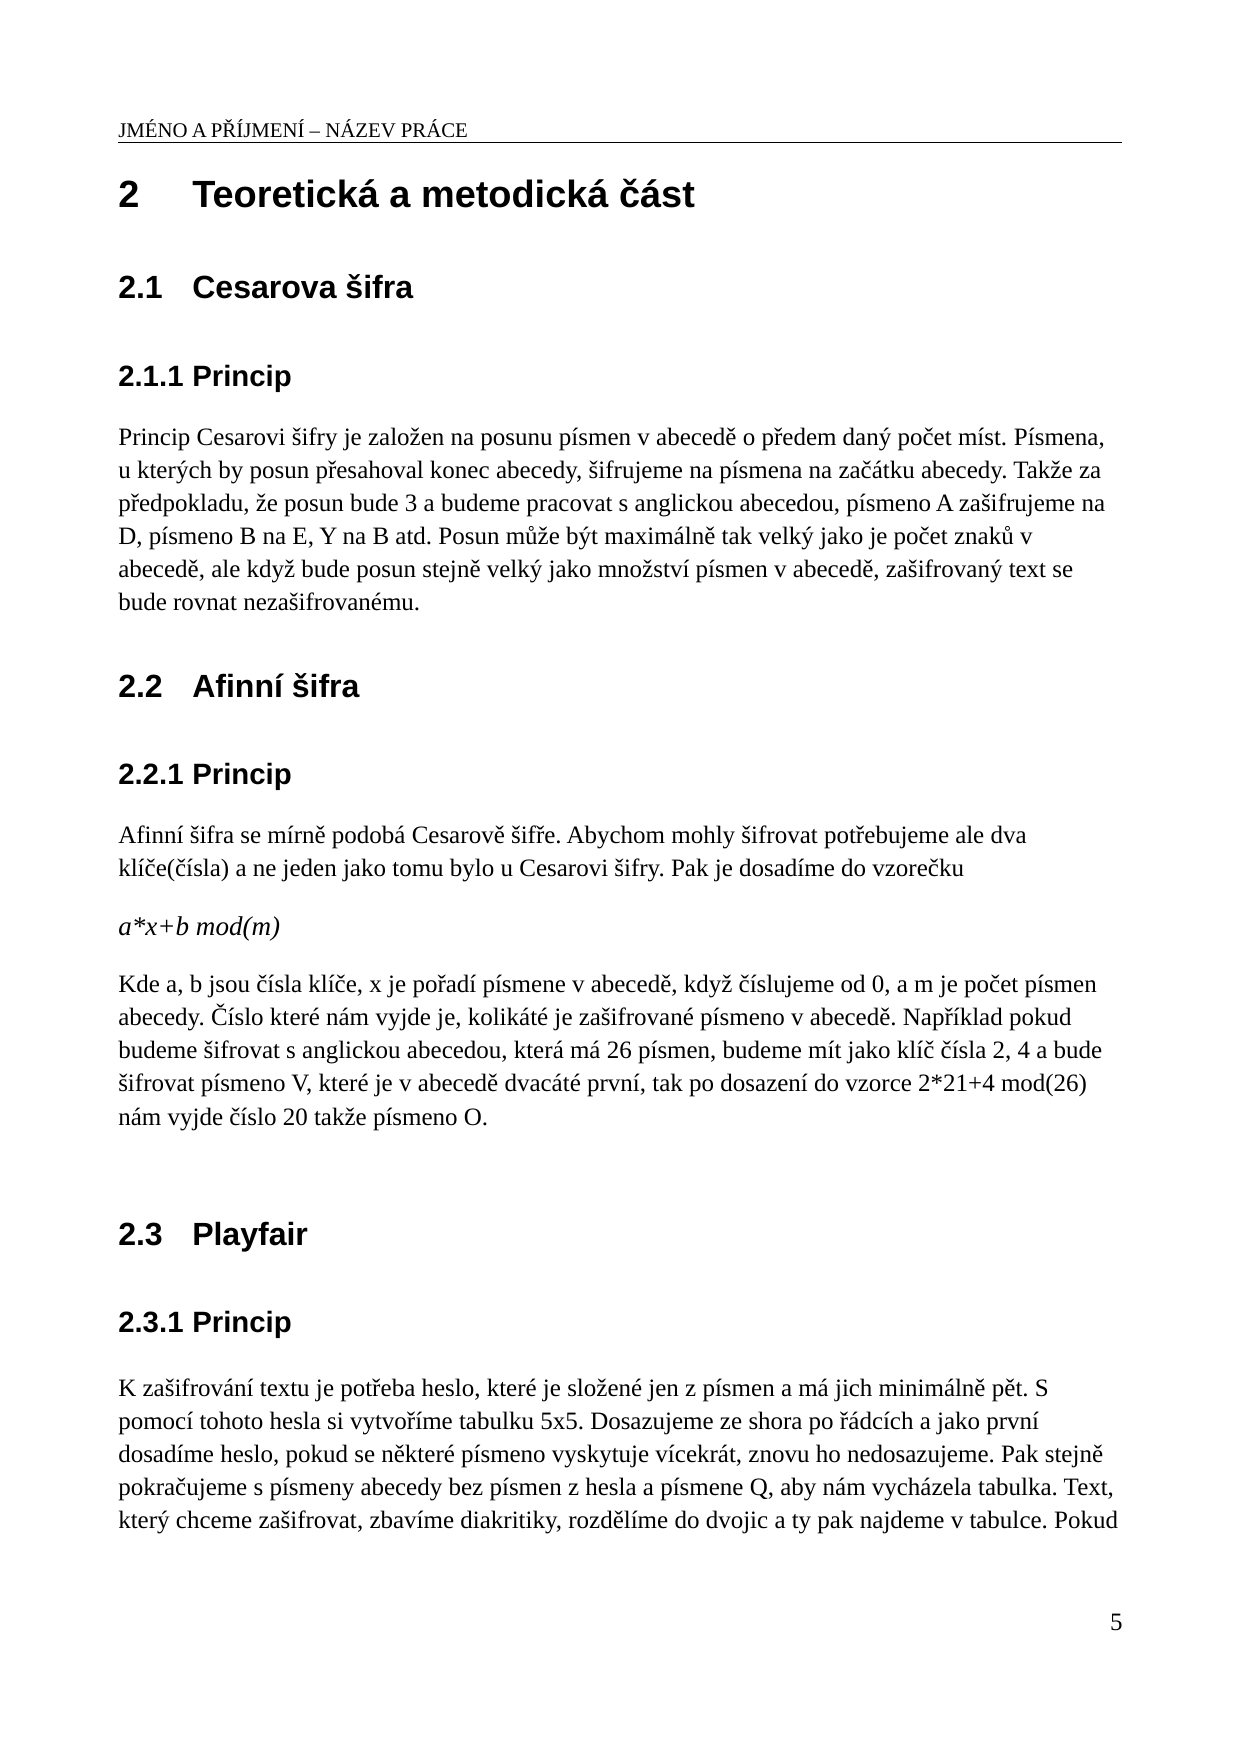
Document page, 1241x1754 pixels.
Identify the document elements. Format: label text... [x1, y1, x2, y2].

subtitle Afinní šifra [118, 667, 1122, 704]
subtitle Princip [118, 1305, 1122, 1339]
subtitle Teoretická a metodická část [118, 172, 1122, 215]
subtitle Playfair [118, 1215, 1122, 1252]
text Princip Cesarovi šifry je založen na posunu písmen v abecedě o předem daný počet míst. Písmena, u kterých by posun přesahoval konec abecedy, šifrujeme na písmena na začátku abecedy. Takže za předpokladu, že posun bude 3 a budeme pracovat s anglickou abecedou, písmeno A zašifrujeme na D, písmeno B na E, Y na B atd. Posun může být maximálně tak velký jako je počet znaků v abecedě, ale když bude posun stejně velký jako množství písmen v abecedě, zašifrovaný text se bude rovnat nezašifrovanému. [118, 422, 1122, 616]
text a*x+b mod(m) [118, 910, 1122, 941]
text Afinní šifra se mírně podobá Cesarově šifře. Abychom mohly šifrovat potřebujeme ale dva klíče(čísla) a ne jeden jako tomu bylo u Cesarovi šifry. Pak je dosadíme do vzorečku [118, 820, 1122, 882]
subtitle Princip [118, 757, 1122, 791]
text K zašifrování textu je potřeba heslo, které je složené jen z písmen a má jich minimálně pět. S pomocí tohoto hesla si vytvoříme tabulku 5x5. Dosazujeme ze shora po řádcích a jako první dosadíme heslo, pokud se některé písmeno vyskytuje vícekrát, znovu ho nedosazujeme. Pak stejně pokračujeme s písmeny abecedy bez písmen z hesla a písmene Q, aby nám vycházela tabulka. Text, který chceme zašifrovat, zbavíme diakritiky, rozdělíme do dvojic a ty pak najdeme v tabulce. Pokud [118, 1373, 1122, 1534]
text Kde a, b jsou čísla klíče, x je pořadí písmene v abecedě, když číslujeme od 0, a m je počet písmen abecedy. Číslo které nám vyjde je, kolikáté je zašifrované písmeno v abecedě. Například pokud budeme šifrovat s anglickou abecedou, která má 26 písmen, budeme mít jako klíč čísla 2, 4 a bude šifrovat písmeno V, které je v abecedě dvacáté první, tak po dosazení do vzorce 2*21+4 mod(26) nám vyjde číslo 20 takže písmeno O. [118, 969, 1122, 1130]
subtitle Cesarova šifra [118, 268, 1122, 305]
subtitle Princip [118, 358, 1122, 392]
